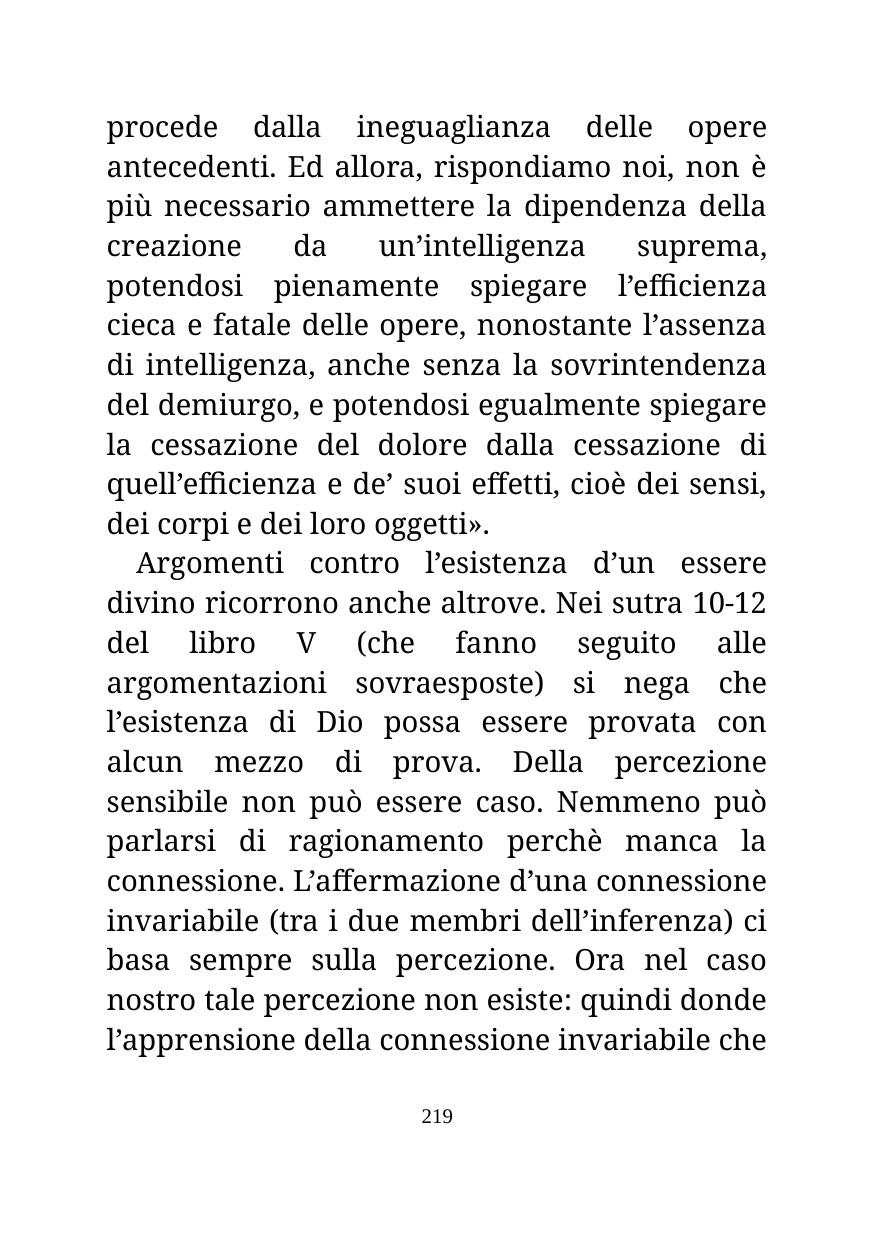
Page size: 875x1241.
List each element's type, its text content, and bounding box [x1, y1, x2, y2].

text procede dalla ineguaglianza delle opere antecedenti. Ed allora, rispondiamo noi, non è più necessario ammettere la dipendenza della creazione da un’intelligenza suprema, potendosi pienamente spiegare l’efficienza cieca e fatale delle opere, nonostante l’assenza di intelligenza, anche senza la sovrintendenza del demiurgo, e potendosi egualmente spiegare la cessazione del dolore dalla cessazione di quell’efficienza e de’ suoi effetti, cioè dei sensi, dei corpi e dei loro oggetti». [106, 106, 768, 543]
text Argomenti contro l’esistenza d’un essere divino ricorrono anche altrove. Nei sutra 10-12 del libro V (che fanno seguito alle argomentazioni sovraesposte) si nega che l’esistenza di Dio possa essere provata con alcun mezzo di prova. Della percezione sensibile non può essere caso. Nemmeno può parlarsi di ragionamento perchè manca la connessione. L’affermazione d’una connessione invariabile (tra i due membri dell’inferenza) ci basa sempre sulla percezione. Ora nel caso nostro tale percezione non esiste: quindi donde l’apprensione della connessione invariabile che [106, 543, 768, 1059]
